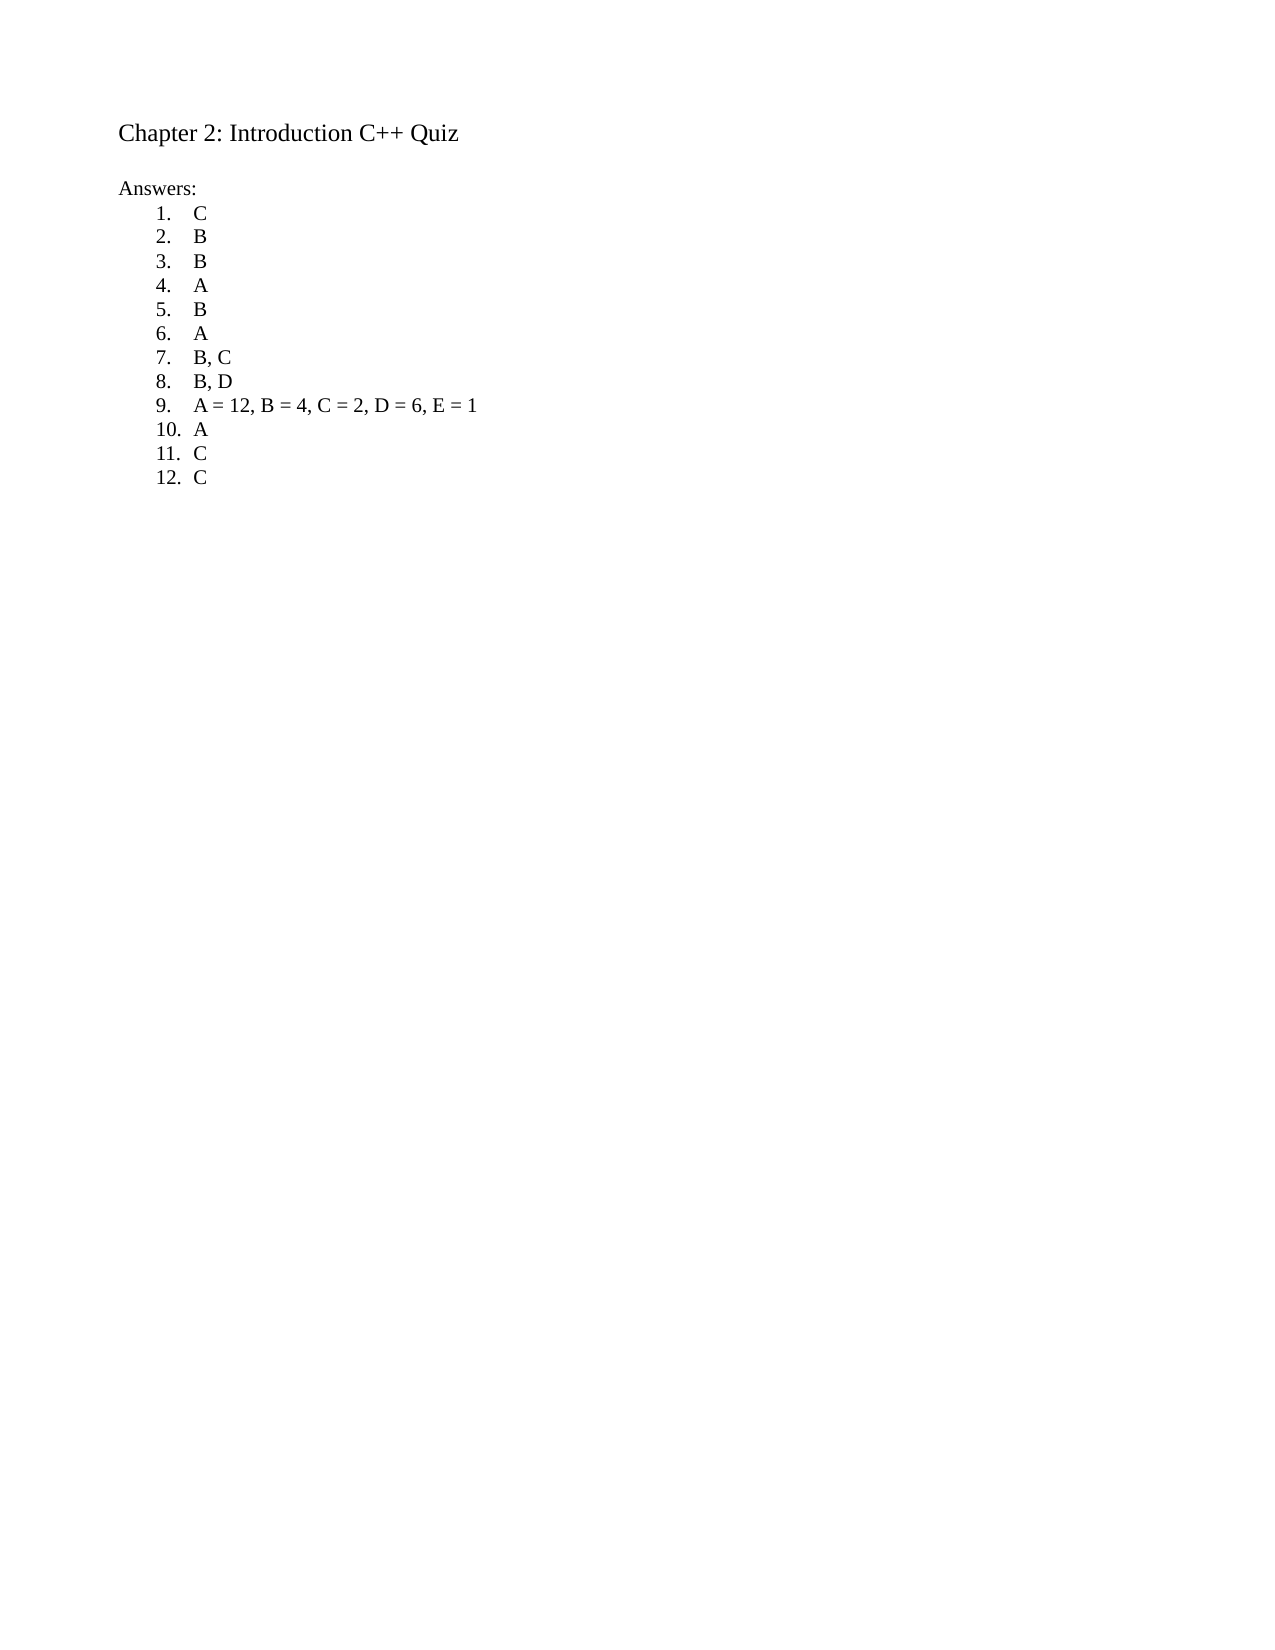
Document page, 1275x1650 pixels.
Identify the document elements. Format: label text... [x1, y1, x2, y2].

text Answers: [118, 176, 637, 200]
list A = 12, B = 4, C = 2, D = 6, E = 1 [156, 393, 637, 417]
list B [156, 248, 637, 273]
list C [156, 200, 637, 224]
list C [156, 465, 637, 489]
list B [156, 224, 637, 248]
list A [156, 417, 637, 441]
list B, C [156, 345, 637, 369]
list A [156, 321, 637, 345]
list C [156, 441, 637, 465]
list A [156, 273, 637, 297]
list B [156, 297, 637, 321]
list B, D [156, 369, 637, 393]
